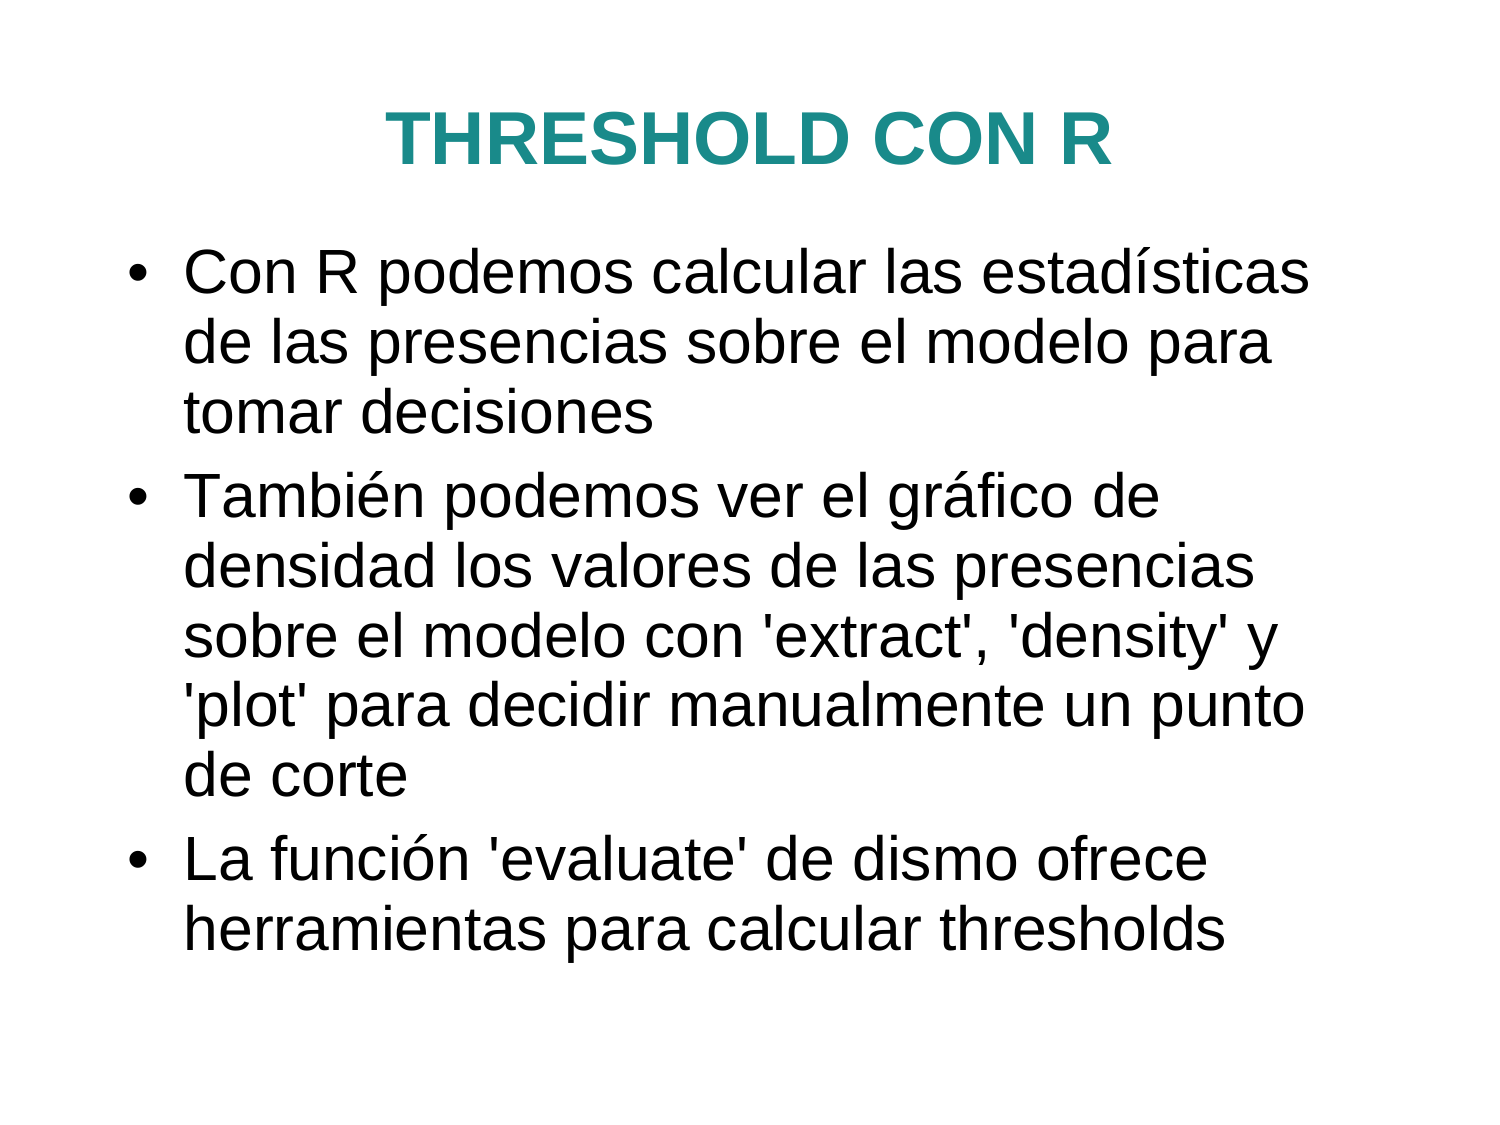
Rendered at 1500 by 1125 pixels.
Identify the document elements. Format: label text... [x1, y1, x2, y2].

title THRESHOLD CON R [112, 68, 1388, 209]
list Con R podemos calcular las estadísticas de las presencias sobre el modelo para tomar decisiones También podemos ver el gráfico de densidad los valores de las presencias sobre el modelo con 'extract', 'density' y 'plot' para decidir manualmente un punto de corte La función 'evaluate' de dismo ofrece herramientas para calcular thresholds [112, 229, 1388, 943]
